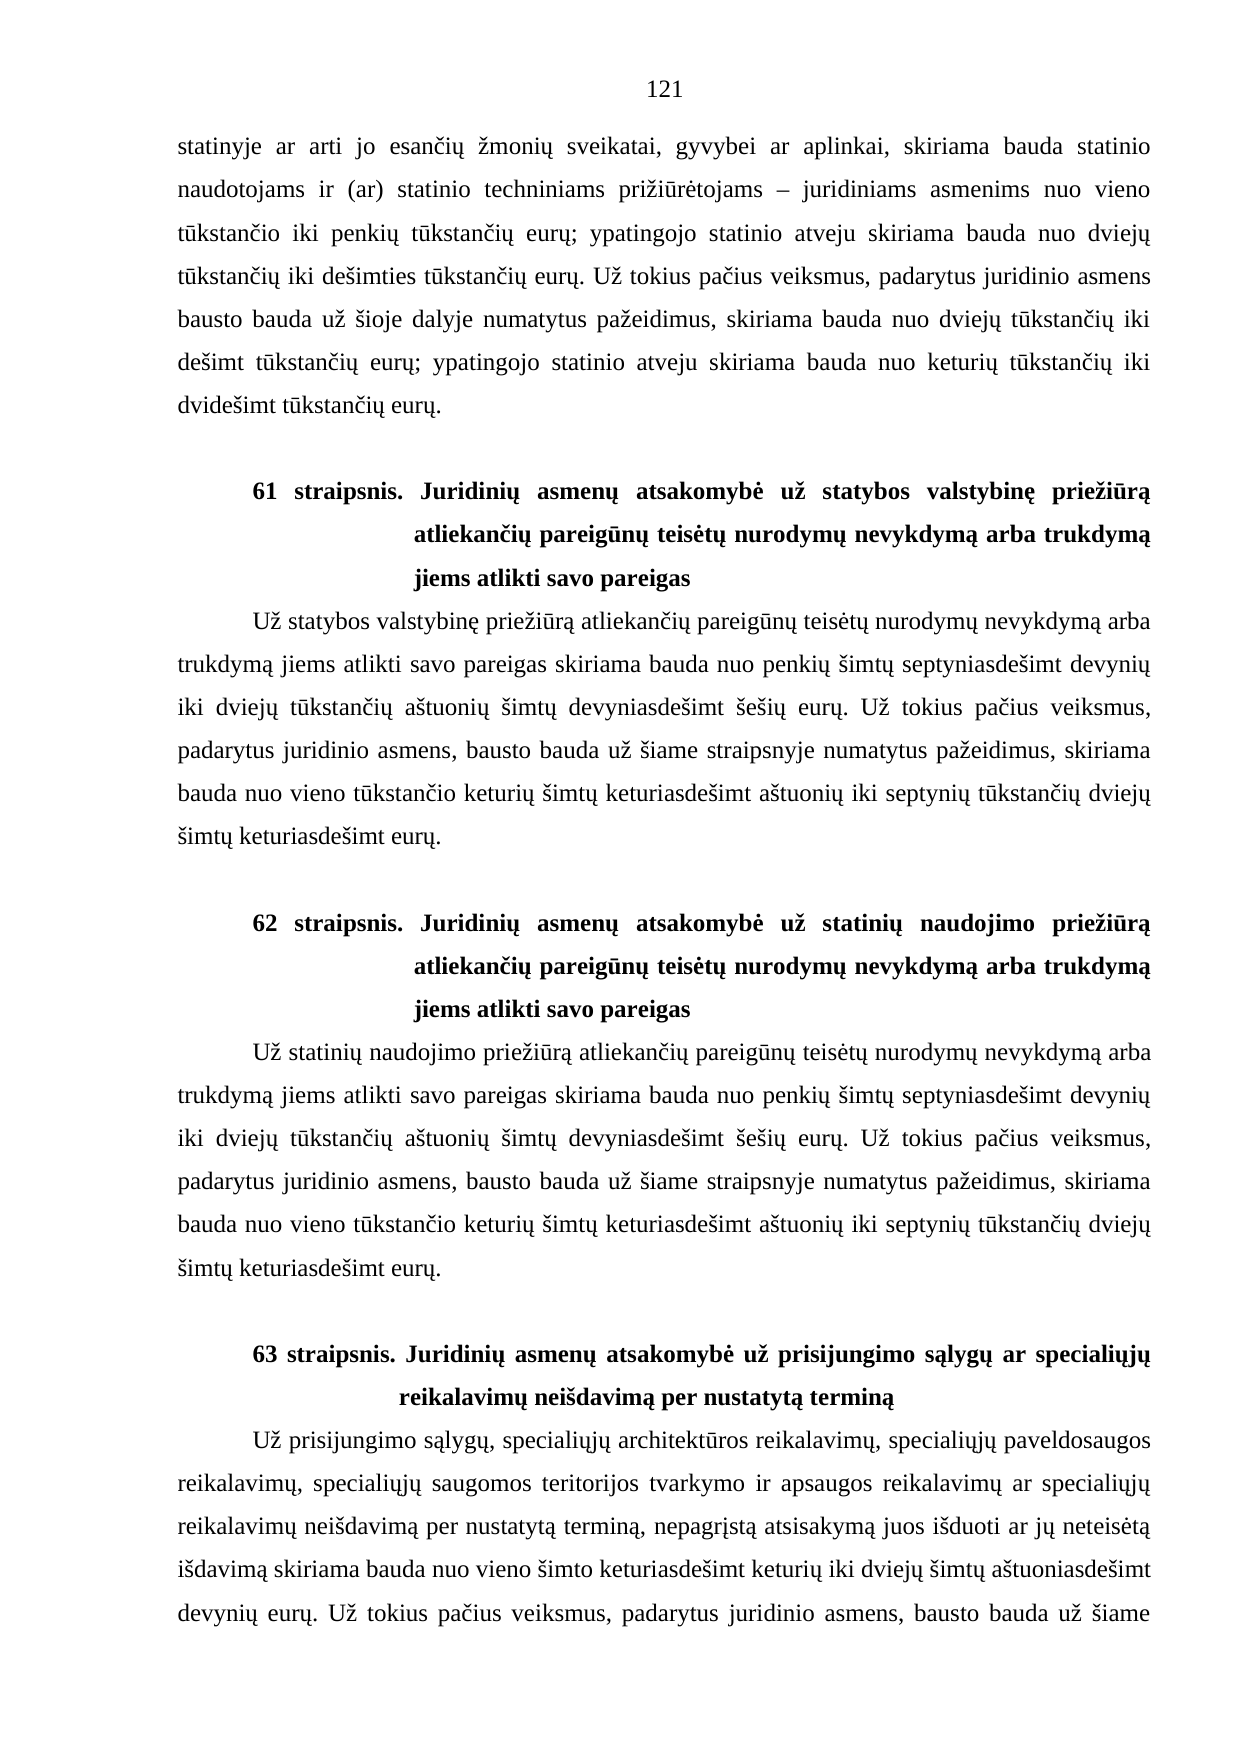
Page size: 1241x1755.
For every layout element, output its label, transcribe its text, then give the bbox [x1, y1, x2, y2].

text statinyje ar arti jo esančių žmonių sveikatai, gyvybei ar aplinkai, skiriama bauda statinio naudotojams ir (ar) statinio techniniams prižiūrėtojams – juridiniams asmenims nuo vieno tūkstančio iki penkių tūkstančių eurų; ypatingojo statinio atveju skiriama bauda nuo dviejų tūkstančių iki dešimties tūkstančių eurų. Už tokius pačius veiksmus, padarytus juridinio asmens bausto bauda už šioje dalyje numatytus pažeidimus, skiriama bauda nuo dviejų tūkstančių iki dešimt tūkstančių eurų; ypatingojo statinio atveju skiriama bauda nuo keturių tūkstančių iki dvidešimt tūkstančių eurų. [177, 131, 1152, 419]
text Už statinių naudojimo priežiūrą atliekančių pareigūnų teisėtų nurodymų nevykdymą arba trukdymą jiems atlikti savo pareigas skiriama bauda nuo penkių šimtų septyniasdešimt devynių iki dviejų tūkstančių aštuonių šimtų devyniasdešimt šešių eurų. Už tokius pačius veiksmus, padarytus juridinio asmens, bausto bauda už šiame straipsnyje numatytus pažeidimus, skiriama bauda nuo vieno tūkstančio keturių šimtų keturiasdešimt aštuonių iki septynių tūkstančių dviejų šimtų keturiasdešimt eurų. [177, 1037, 1152, 1281]
text Už prisijungimo sąlygų, specialiųjų architektūros reikalavimų, specialiųjų paveldosaugos reikalavimų, specialiųjų saugomos teritorijos tvarkymo ir apsaugos reikalavimų ar specialiųjų reikalavimų neišdavimą per nustatytą terminą, nepagrįstą atsisakymą juos išduoti ar jų neteisėtą išdavimą skiriama bauda nuo vieno šimto keturiasdešimt keturių iki dviejų šimtų aštuoniasdešimt devynių eurų. Už tokius pačius veiksmus, padarytus juridinio asmens, bausto bauda už šiame [177, 1425, 1152, 1626]
text 61 straipsnis. Juridinių asmenų atsakomybė už statybos valstybinę priežiūrą atliekančių pareigūnų teisėtų nurodymų nevykdymą arba trukdymą jiems atlikti savo pareigas [252, 476, 1152, 591]
text 63 straipsnis. Juridinių asmenų atsakomybė už prisijungimo sąlygų ar specialiųjų reikalavimų neišdavimą per nustatytą terminą [252, 1339, 1152, 1411]
text 62 straipsnis. Juridinių asmenų atsakomybė už statinių naudojimo priežiūrą atliekančių pareigūnų teisėtų nurodymų nevykdymą arba trukdymą jiems atlikti savo pareigas [252, 908, 1152, 1023]
text Už statybos valstybinę priežiūrą atliekančių pareigūnų teisėtų nurodymų nevykdymą arba trukdymą jiems atlikti savo pareigas skiriama bauda nuo penkių šimtų septyniasdešimt devynių iki dviejų tūkstančių aštuonių šimtų devyniasdešimt šešių eurų. Už tokius pačius veiksmus, padarytus juridinio asmens, bausto bauda už šiame straipsnyje numatytus pažeidimus, skiriama bauda nuo vieno tūkstančio keturių šimtų keturiasdešimt aštuonių iki septynių tūkstančių dviejų šimtų keturiasdešimt eurų. [177, 606, 1152, 850]
